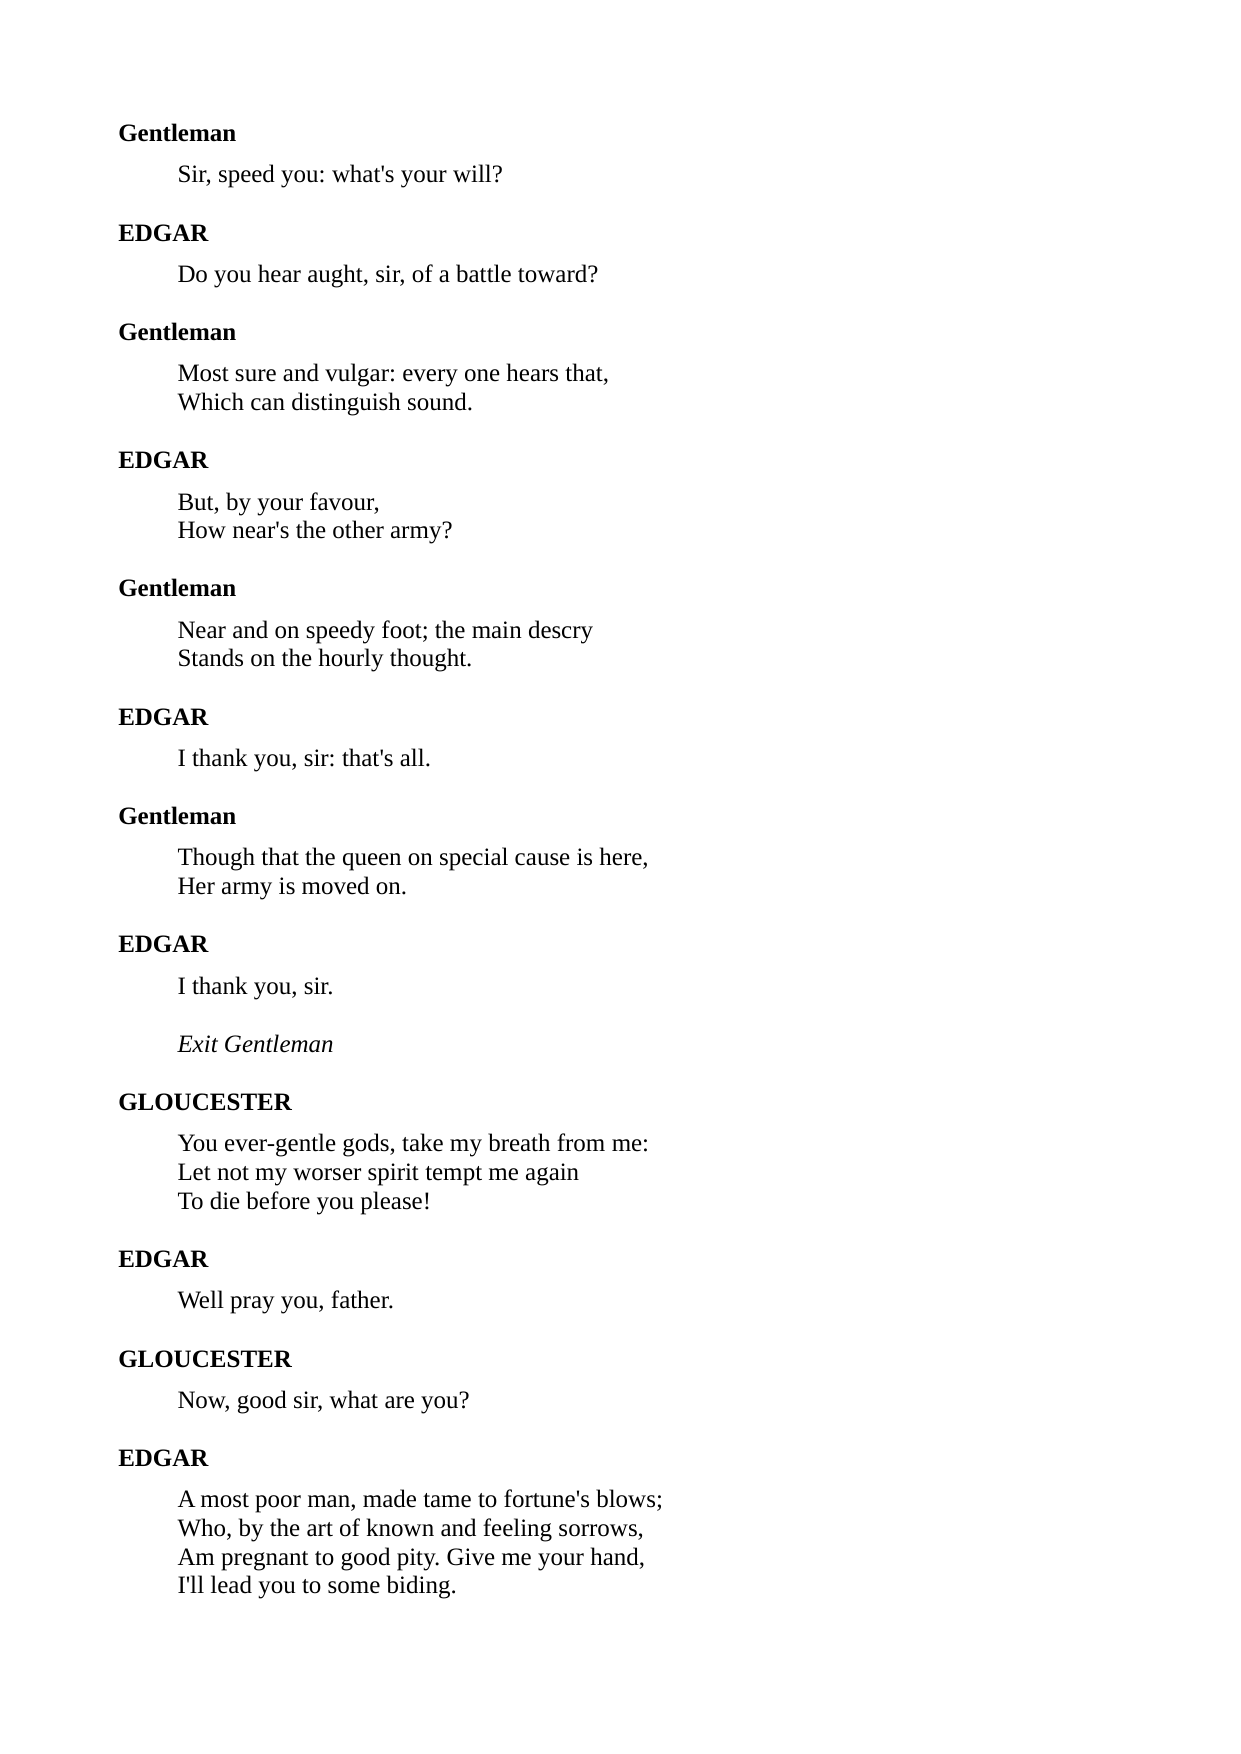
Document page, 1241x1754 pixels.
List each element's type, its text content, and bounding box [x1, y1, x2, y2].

text But, by your favour, How near's the other army? [177, 487, 1063, 544]
text I thank you, sir: that's all. [177, 743, 1063, 772]
text EDGAR [118, 1443, 1122, 1472]
text GLOUCESTER [118, 1087, 1122, 1116]
text EDGAR [118, 929, 1122, 958]
text Most sure and vulgar: every one hears that, Which can distinguish sound. [177, 358, 1063, 416]
text Do you hear aught, sir, of a battle toward? [177, 259, 1063, 288]
text I thank you, sir. [177, 971, 1063, 999]
text Sir, speed you: what's your will? [177, 159, 1063, 188]
text Gentleman [118, 573, 1122, 602]
text Gentleman [118, 118, 1122, 147]
text Gentleman [118, 317, 1122, 346]
text Exit Gentleman [177, 1029, 1063, 1058]
text Near and on speedy foot; the main descry Stands on the hourly thought. [177, 615, 1063, 672]
text EDGAR [118, 702, 1122, 731]
text Gentleman [118, 801, 1122, 830]
text GLOUCESTER [118, 1344, 1122, 1372]
text You ever-gentle gods, take my breath from me: Let not my worser spirit tempt me again To die before you please! [177, 1128, 1063, 1215]
text A most poor man, made tame to fortune's blows; Who, by the art of known and feeling sorrows, Am pregnant to good pity. Give me your hand, I'll lead you to some biding. [177, 1484, 1063, 1599]
text EDGAR [118, 445, 1122, 474]
text EDGAR [118, 1244, 1122, 1273]
text Though that the queen on special cause is here, Her army is moved on. [177, 842, 1063, 900]
text EDGAR [118, 218, 1122, 246]
text Well pray you, father. [177, 1285, 1063, 1314]
text Now, good sir, what are you? [177, 1385, 1063, 1414]
